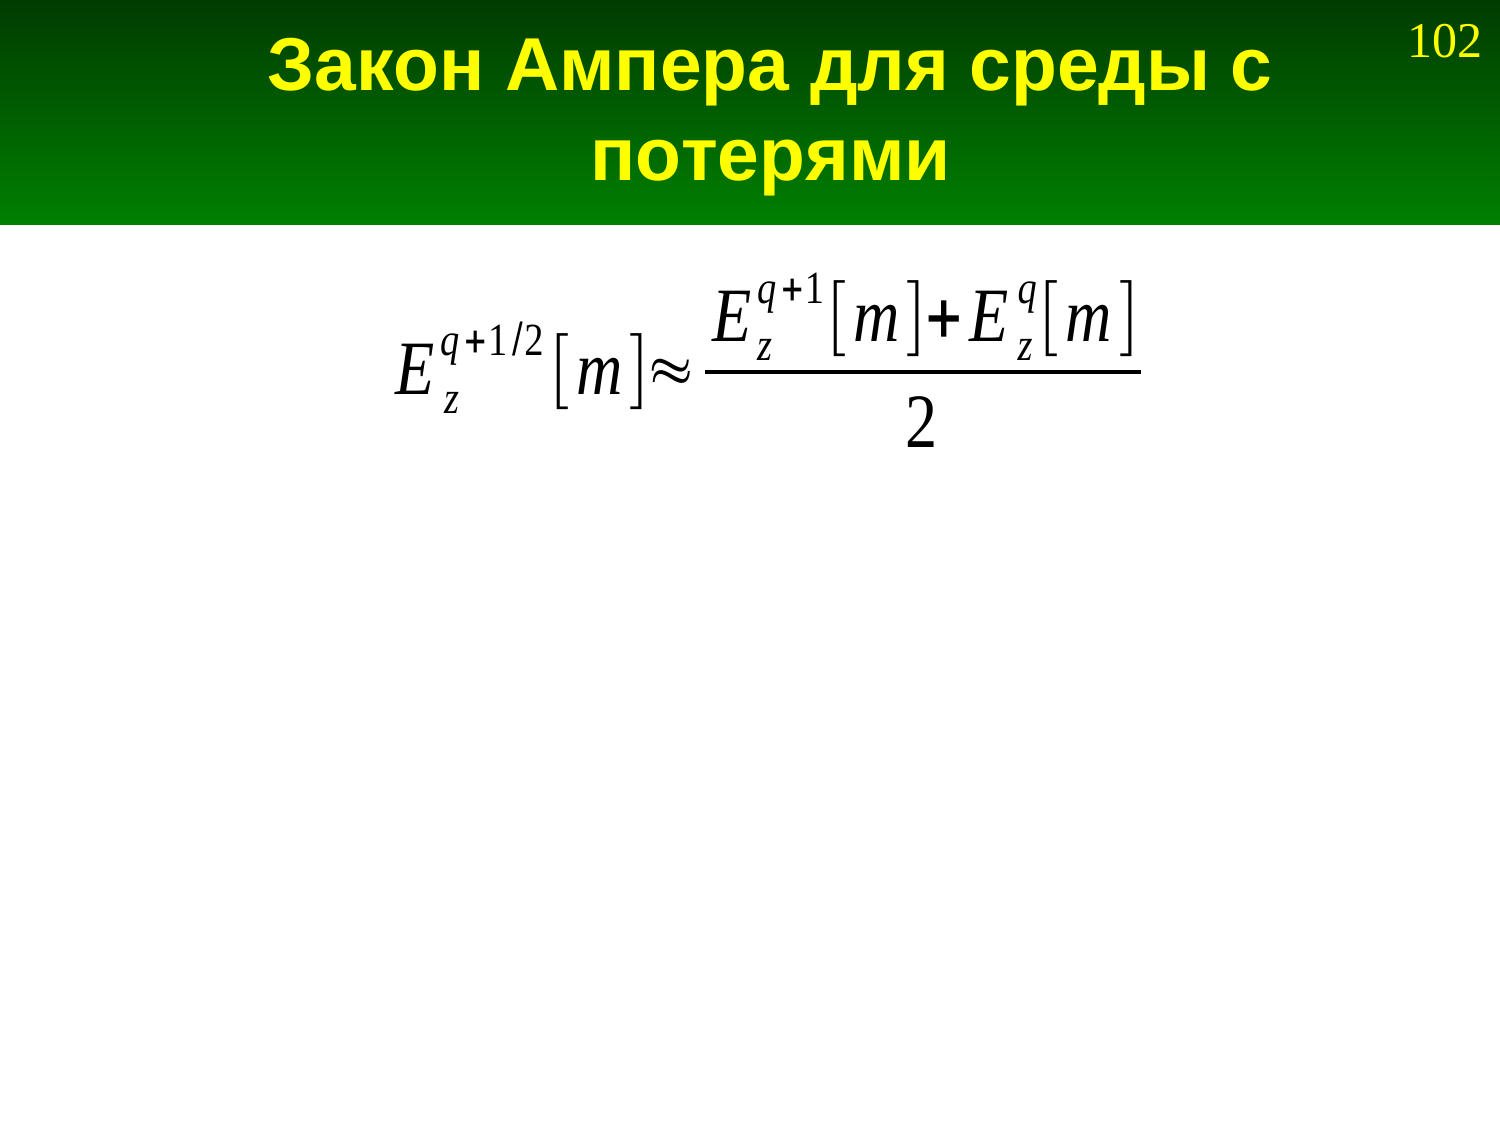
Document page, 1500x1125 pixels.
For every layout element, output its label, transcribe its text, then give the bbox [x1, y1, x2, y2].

chart [375, 259, 1158, 467]
title Закон Ампера для среды с потерями [100, 7, 1441, 204]
